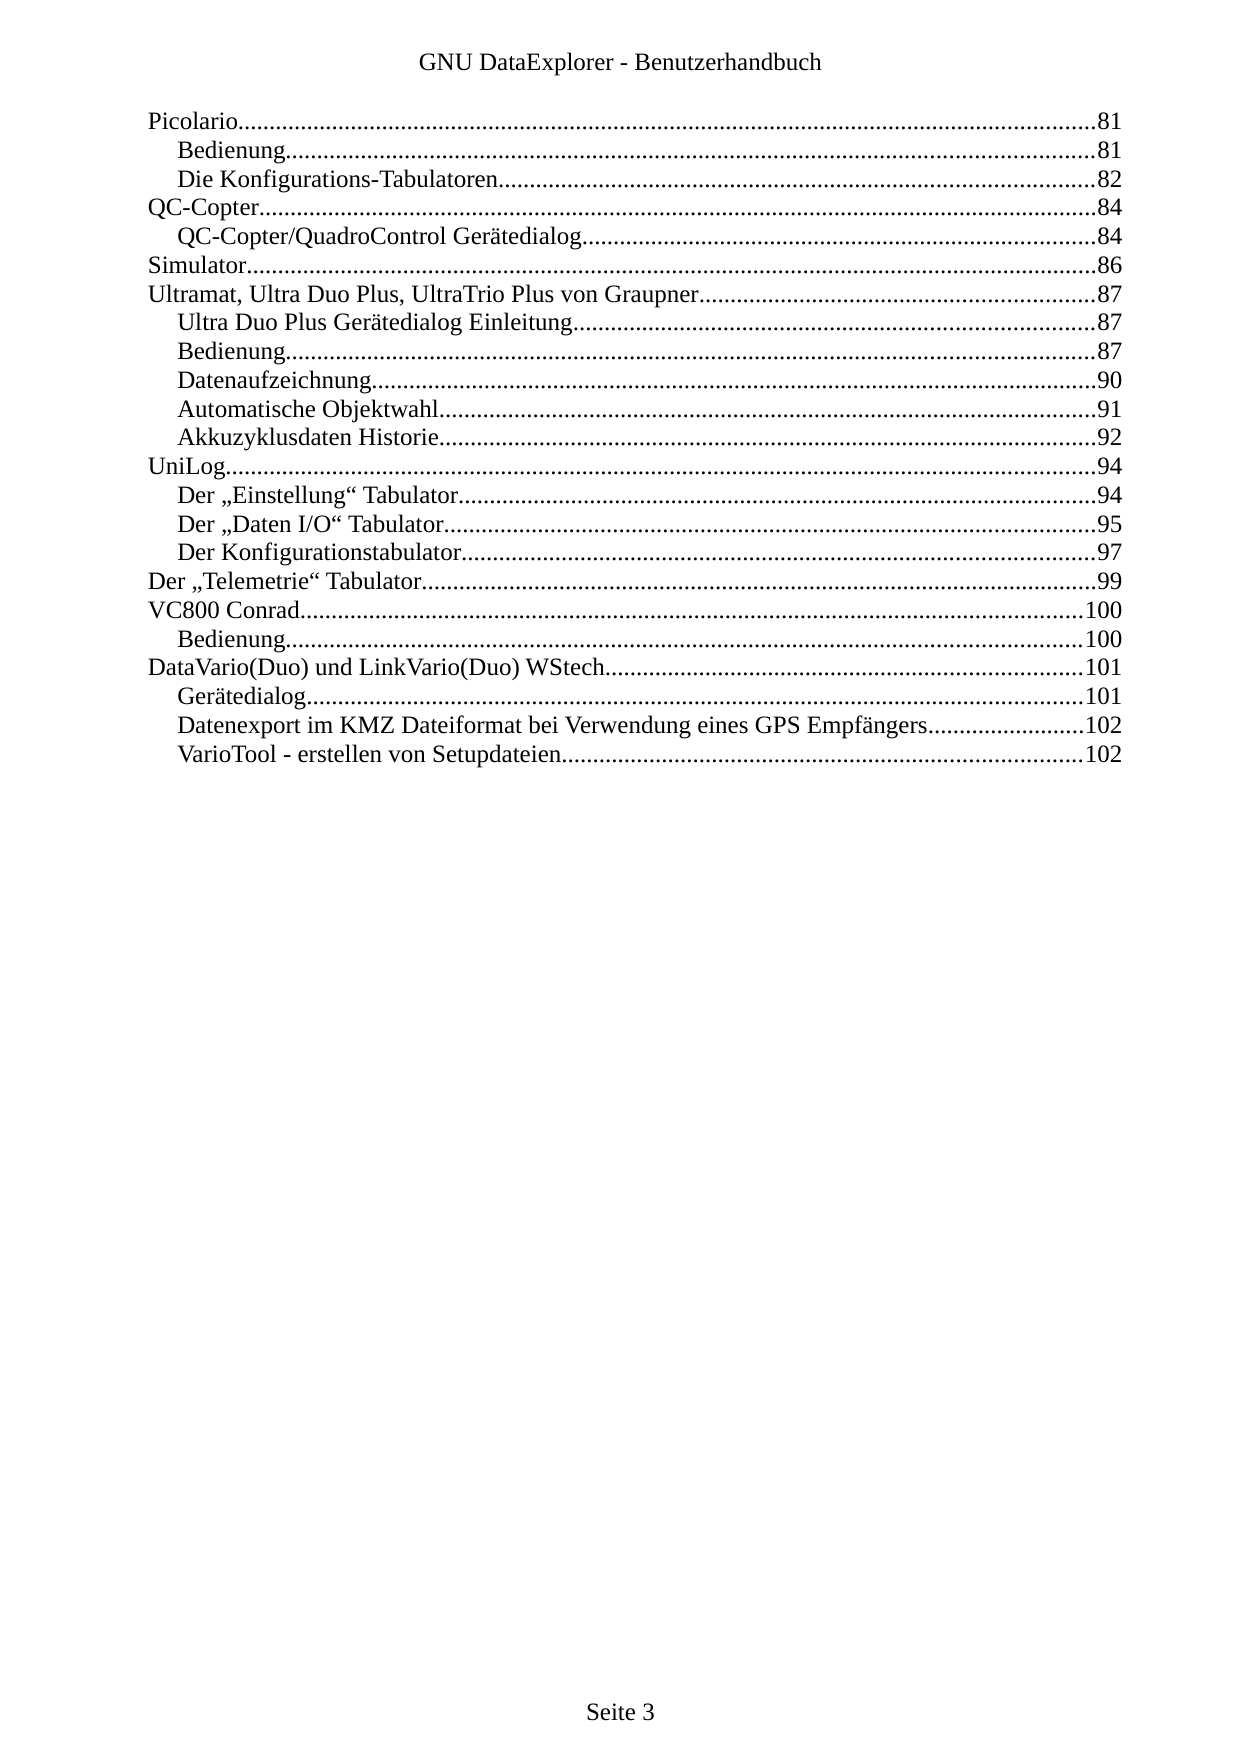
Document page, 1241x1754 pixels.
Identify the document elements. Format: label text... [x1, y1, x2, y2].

text Simulator 86 [148, 250, 1122, 279]
text Bedienung 87 [177, 336, 1122, 365]
text QC-Copter 84 [148, 192, 1122, 221]
text Bedienung 100 [177, 624, 1122, 652]
text UniLog 94 [148, 451, 1122, 480]
text Datenexport im KMZ Dateiformat bei Verwendung eines GPS Empfängers 102 [177, 710, 1122, 739]
text Automatische Objektwahl 91 [177, 394, 1122, 422]
text Datenaufzeichnung 90 [177, 365, 1122, 394]
text Bedienung 81 [177, 135, 1122, 164]
text QC-Copter/QuadroControl Gerätedialog 84 [177, 221, 1122, 250]
text DataVario(Duo) und LinkVario(Duo) WStech 101 [148, 652, 1122, 681]
text Ultramat, Ultra Duo Plus, UltraTrio Plus von Graupner 87 [148, 279, 1122, 307]
text VC800 Conrad 100 [148, 595, 1122, 624]
text Der „Einstellung“ Tabulator 94 [177, 480, 1122, 509]
text Die Konfigurations-Tabulatoren 82 [177, 164, 1122, 192]
text Der „Telemetrie“ Tabulator 99 [148, 566, 1122, 595]
text Der Konfigurationstabulator 97 [177, 537, 1122, 566]
text Picolario 81 [148, 106, 1122, 135]
text Der „Daten I/O“ Tabulator 95 [177, 509, 1122, 537]
text VarioTool - erstellen von Setupdateien 102 [177, 739, 1122, 767]
text Gerätedialog 101 [177, 681, 1122, 710]
text Akkuzyklusdaten Historie 92 [177, 422, 1122, 451]
text Ultra Duo Plus Gerätedialog Einleitung 87 [177, 307, 1122, 336]
